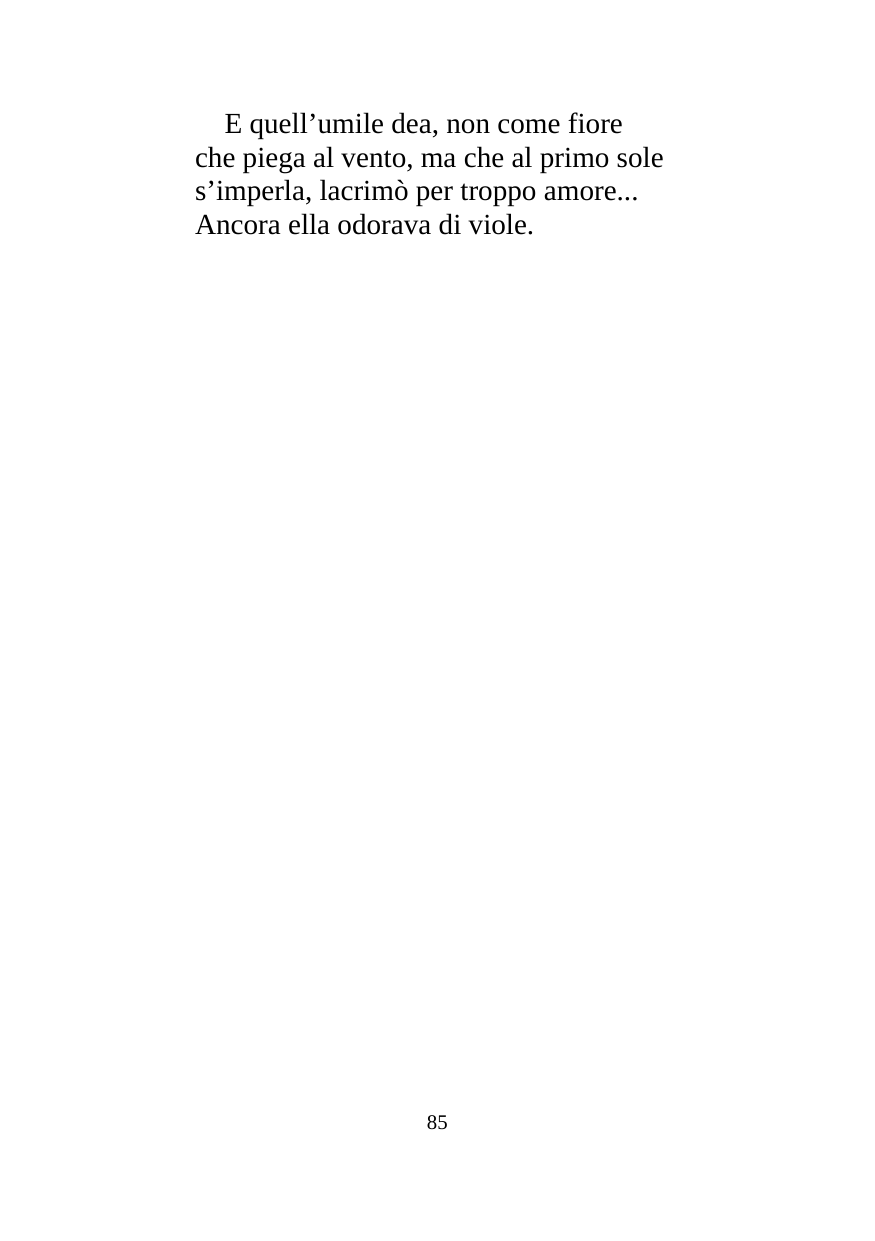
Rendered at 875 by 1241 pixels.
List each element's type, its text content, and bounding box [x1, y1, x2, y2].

text E quell’umile dea, non come fiore che piega al vento, ma che al primo sole s’imperla, lacrimò per troppo amore... Ancora ella odorava di viole. [195, 106, 768, 240]
